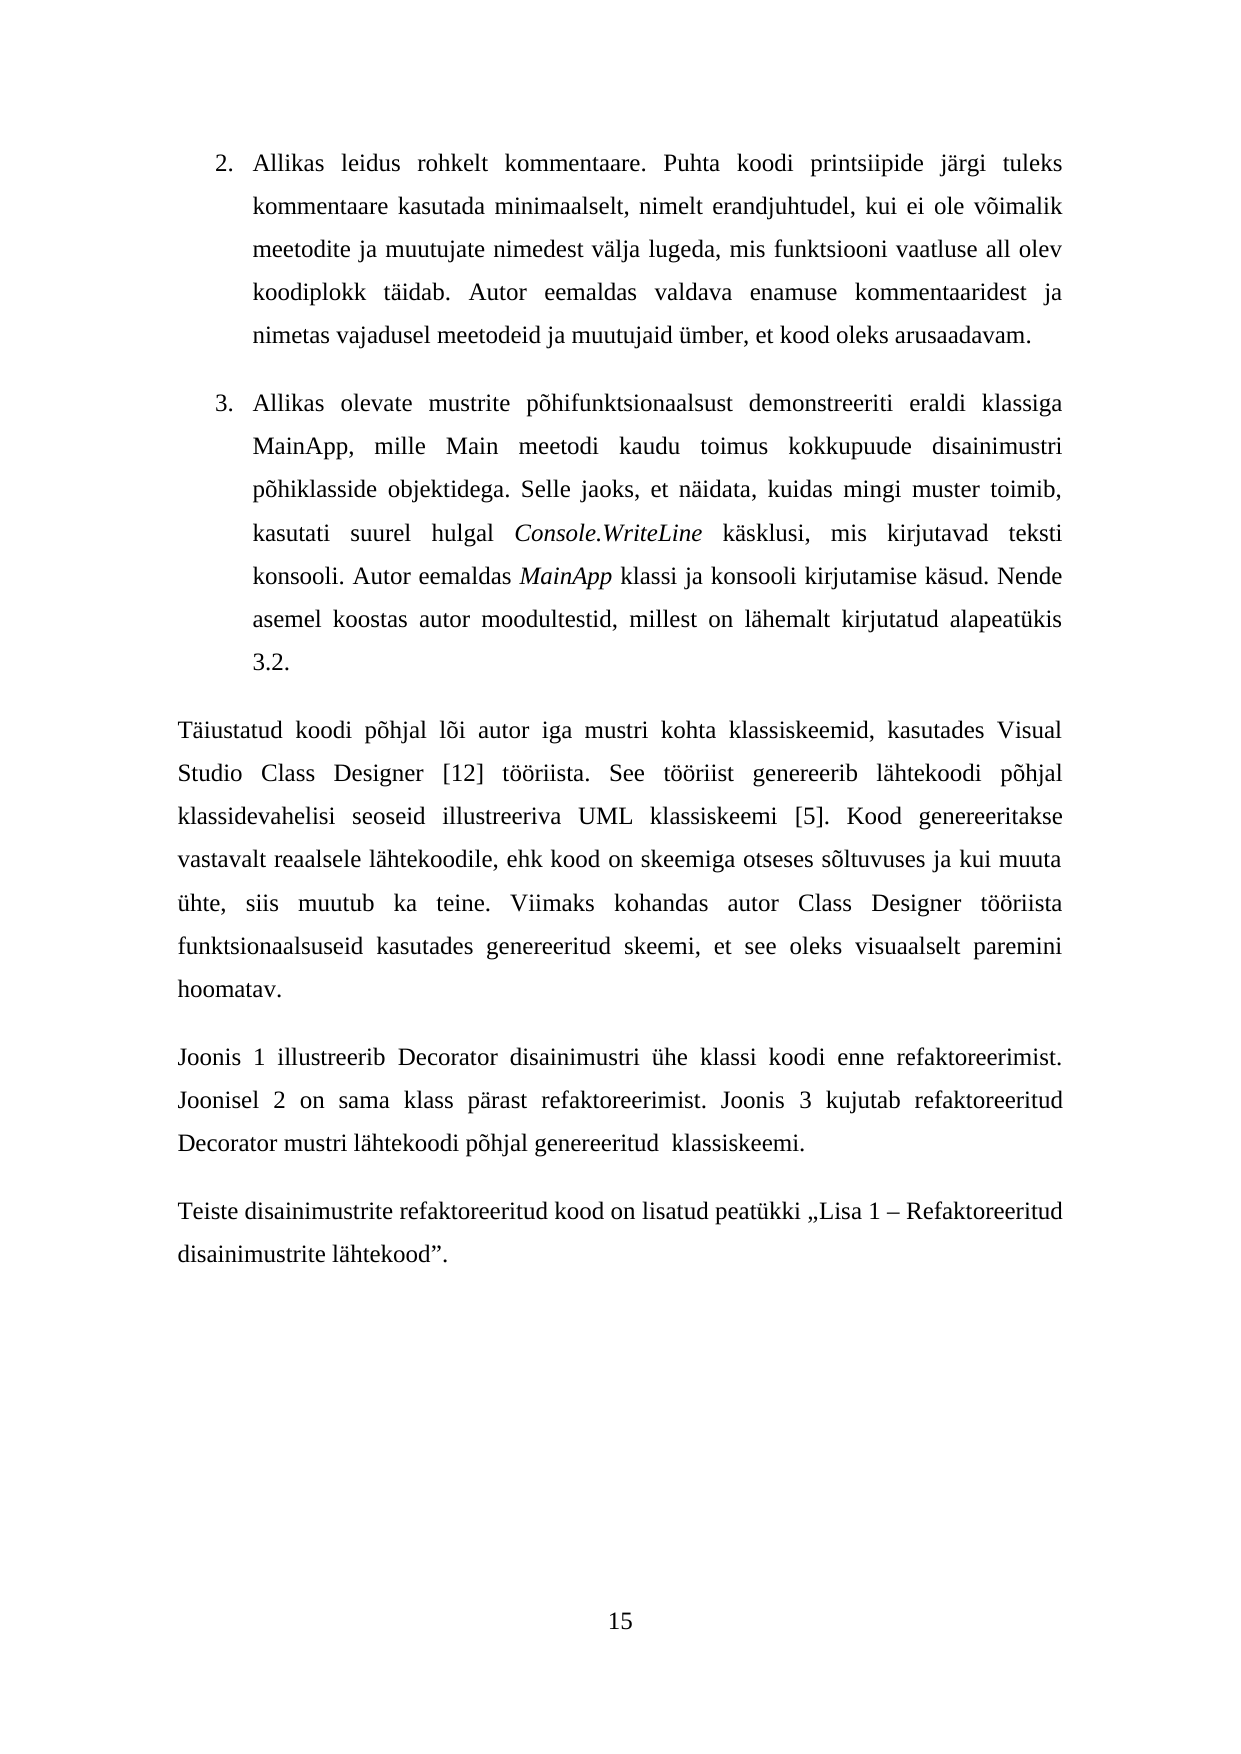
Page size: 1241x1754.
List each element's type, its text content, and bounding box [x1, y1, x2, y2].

list Allikas leidus rohkelt kommentaare. Puhta koodi printsiipide järgi tuleks kommentaare kasutada minimaalselt, nimelt erandjuhtudel, kui ei ole võimalik meetodite ja muutujate nimedest välja lugeda, mis funktsiooni vaatluse all olev koodiplokk täidab. Autor eemaldas valdava enamuse kommentaaridest ja nimetas vajadusel meetodeid ja muutujaid ümber, et kood oleks arusaadavam. [215, 148, 1063, 349]
text Teiste disainimustrite refaktoreeritud kood on lisatud peatükki „Lisa 1 – Refaktoreeritud disainimustrite lähtekood”. [177, 1196, 1063, 1268]
text Joonis 1 illustreerib Decorator disainimustri ühe klassi koodi enne refaktoreerimist. Joonisel 2 on sama klass pärast refaktoreerimist. Joonis 3 kujutab refaktoreeritud Decorator mustri lähtekoodi põhjal genereeritud klassiskeemi. [177, 1042, 1063, 1157]
text Täiustatud koodi põhjal lõi autor iga mustri kohta klassiskeemid, kasutades Visual Studio Class Designer [12] tööriista. See tööriist genereerib lähtekoodi põhjal klassidevahelisi seoseid illustreeriva UML klassiskeemi [5]. Kood genereeritakse vastavalt reaalsele lähtekoodile, ehk kood on skeemiga otseses sõltuvuses ja kui muuta ühte, siis muutub ka teine. Viimaks kohandas autor Class Designer tööriista funktsionaalsuseid kasutades genereeritud skeemi, et see oleks visuaalselt paremini hoomatav. [177, 715, 1063, 1003]
list Allikas olevate mustrite põhifunktsionaalsust demonstreeriti eraldi klassiga MainApp, mille Main meetodi kaudu toimus kokkupuude disainimustri põhiklasside objektidega. Selle jaoks, et näidata, kuidas mingi muster toimib, kasutati suurel hulgal Console.WriteLine käsklusi, mis kirjutavad teksti konsooli. Autor eemaldas MainApp klassi ja konsooli kirjutamise käsud. Nende asemel koostas autor moodultestid, millest on lähemalt kirjutatud alapeatükis 3.2. [215, 388, 1063, 676]
